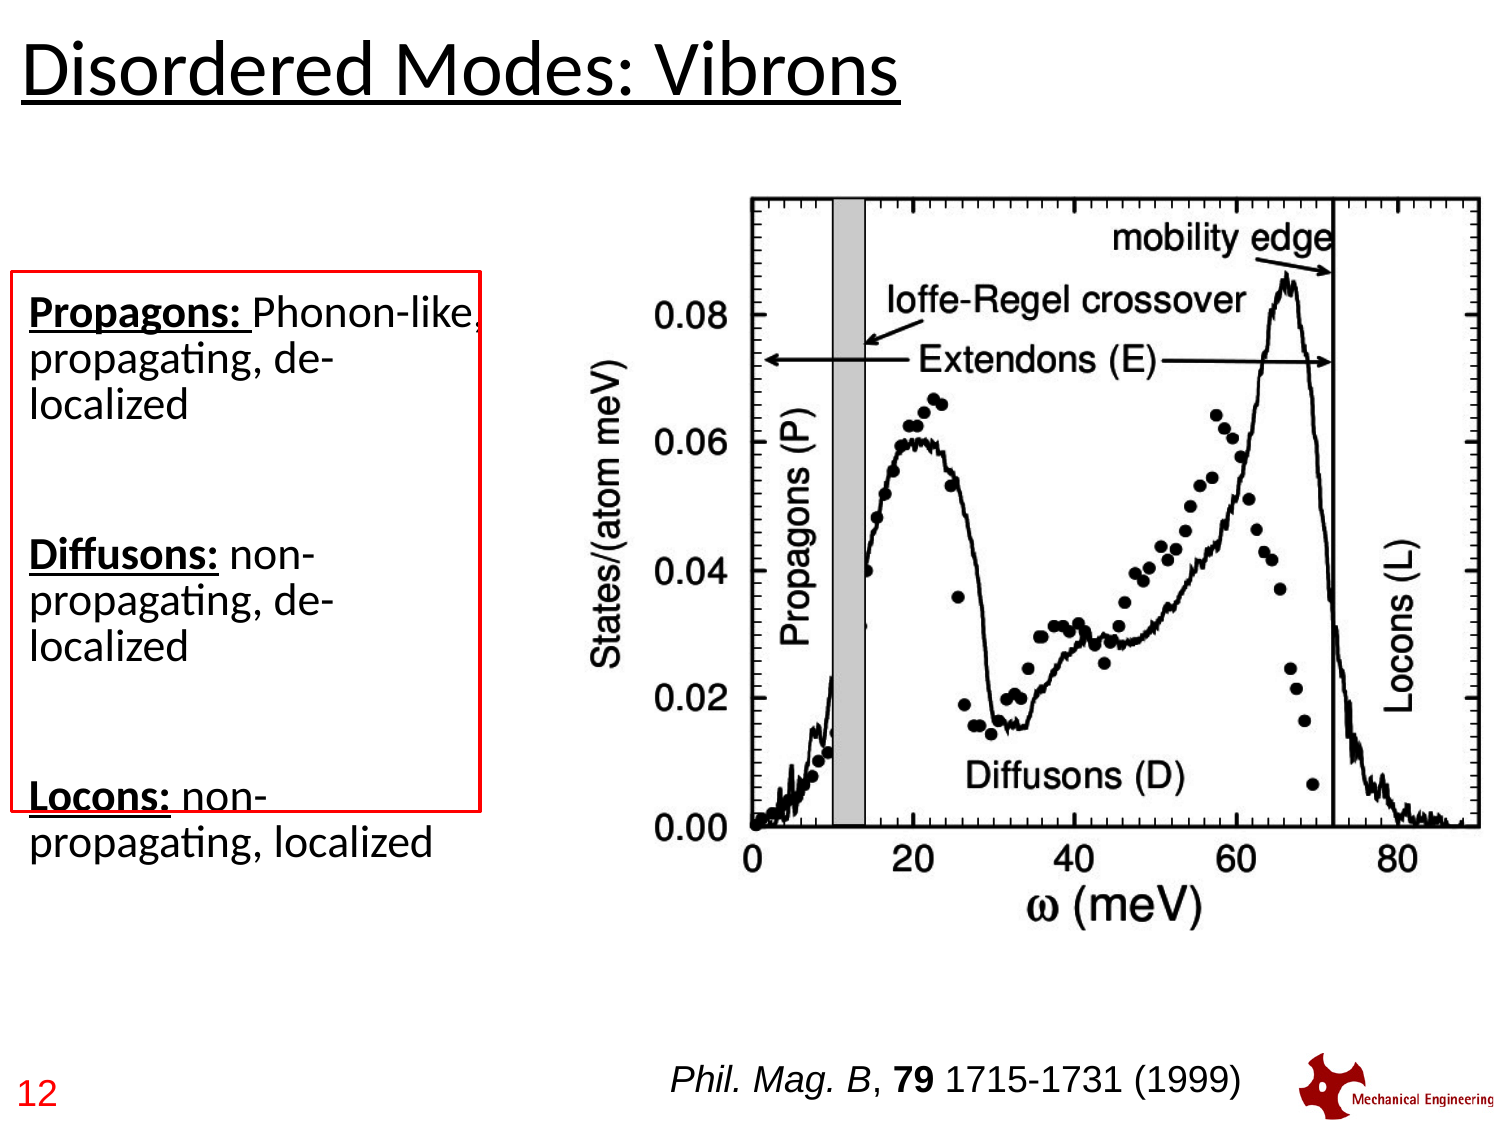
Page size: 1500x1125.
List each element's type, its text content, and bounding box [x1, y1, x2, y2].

text_box Phil. Mag. B, 79 1715-1731 (1999) [655, 1051, 1391, 1109]
text_box Propagons: Phonon-like, propagating, de-localized Diffusons: non-propagating, de-localized Locons: non-propagating, localized [29, 293, 495, 1052]
picture [1298, 1053, 1494, 1120]
text_box Propagons: Phonon-like, propagating, de-localized Diffusons: non-propagating, de-localized Locons: non-propagating, localized [29, 293, 478, 810]
picture [584, 186, 1485, 931]
title Disordered Modes: Vibrons [6, 24, 1500, 127]
